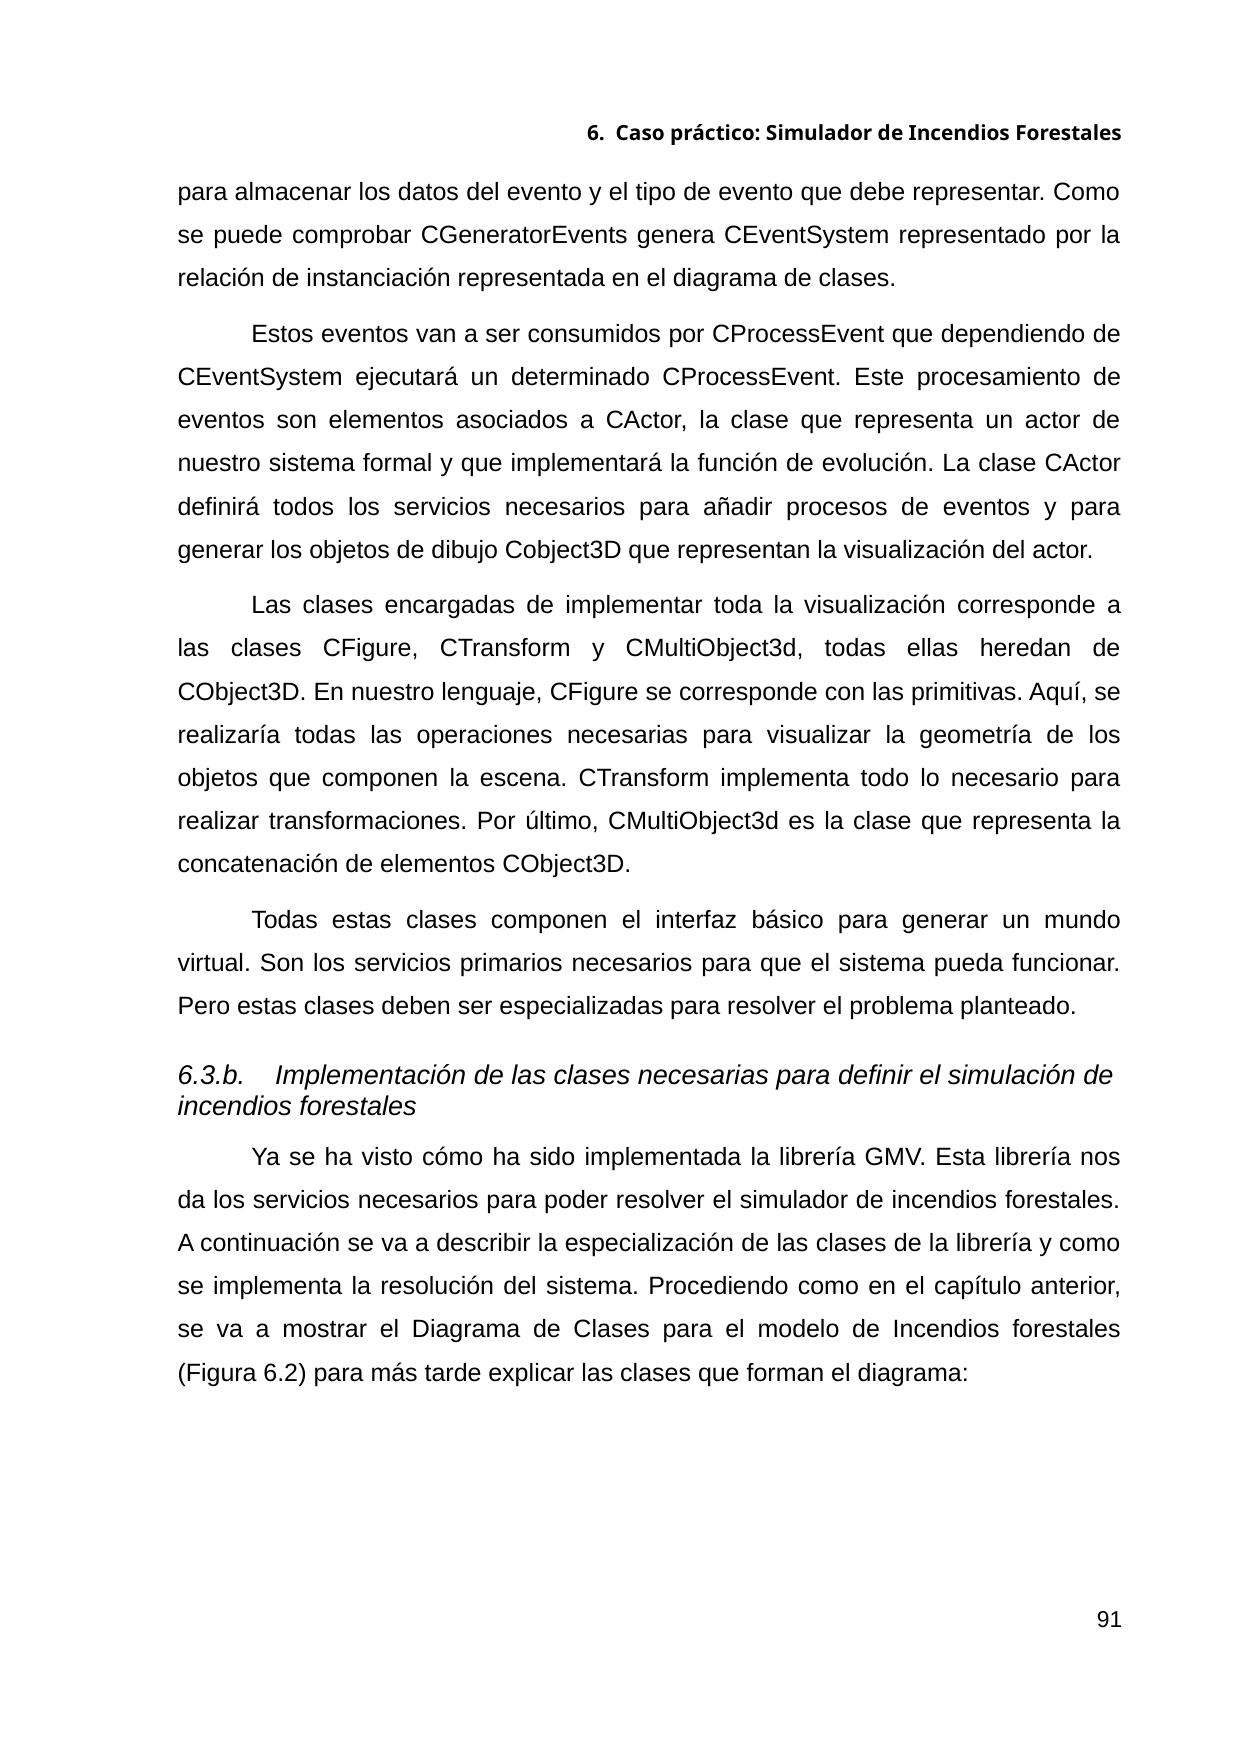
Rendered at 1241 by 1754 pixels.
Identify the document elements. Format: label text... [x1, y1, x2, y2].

text Estos eventos van a ser consumidos por CProcessEvent que dependiendo de CEventSystem ejecutará un determinado CProcessEvent. Este procesamiento de eventos son elementos asociados a CActor, la clase que representa un actor de nuestro sistema formal y que implementará la función de evolución. La clase CActor definirá todos los servicios necesarios para añadir procesos de eventos y para generar los objetos de dibujo Cobject3D que representan la visualización del actor. [177, 319, 1122, 563]
text Ya se ha visto cómo ha sido implementada la librería GMV. Esta librería nos da los servicios necesarios para poder resolver el simulador de incendios forestales. A continuación se va a describir la especialización de las clases de la librería y como se implementa la resolución del sistema. Procediendo como en el capítulo anterior, se va a mostrar el Diagrama de Clases para el modelo de Incendios forestales (Figura 6.2) para más tarde explicar las clases que forman el diagrama: [177, 1142, 1122, 1386]
text Las clases encargadas de implementar toda la visualización corresponde a las clases CFigure, CTransform y CMultiObject3d, todas ellas heredan de CObject3D. En nuestro lenguaje, CFigure se corresponde con las primitivas. Aquí, se realizaría todas las operaciones necesarias para visualizar la geometría de los objetos que componen la escena. CTransform implementa todo lo necesario para realizar transformaciones. Por último, CMultiObject3d es la clase que representa la concatenación de elementos CObject3D. [177, 590, 1122, 878]
text Todas estas clases componen el interfaz básico para generar un mundo virtual. Son los servicios primarios necesarios para que el sistema pueda funcionar. Pero estas clases deben ser especializadas para resolver el problema planteado. [177, 904, 1122, 1019]
subtitle Implementación de las clases necesarias para definir el simulación de incendios forestales [177, 1059, 1122, 1121]
text para almacenar los datos del evento y el tipo de evento que debe representar. Como se puede comprobar CGeneratorEvents genera CEventSystem representado por la relación de instanciación representada en el diagrama de clases. [177, 177, 1122, 292]
